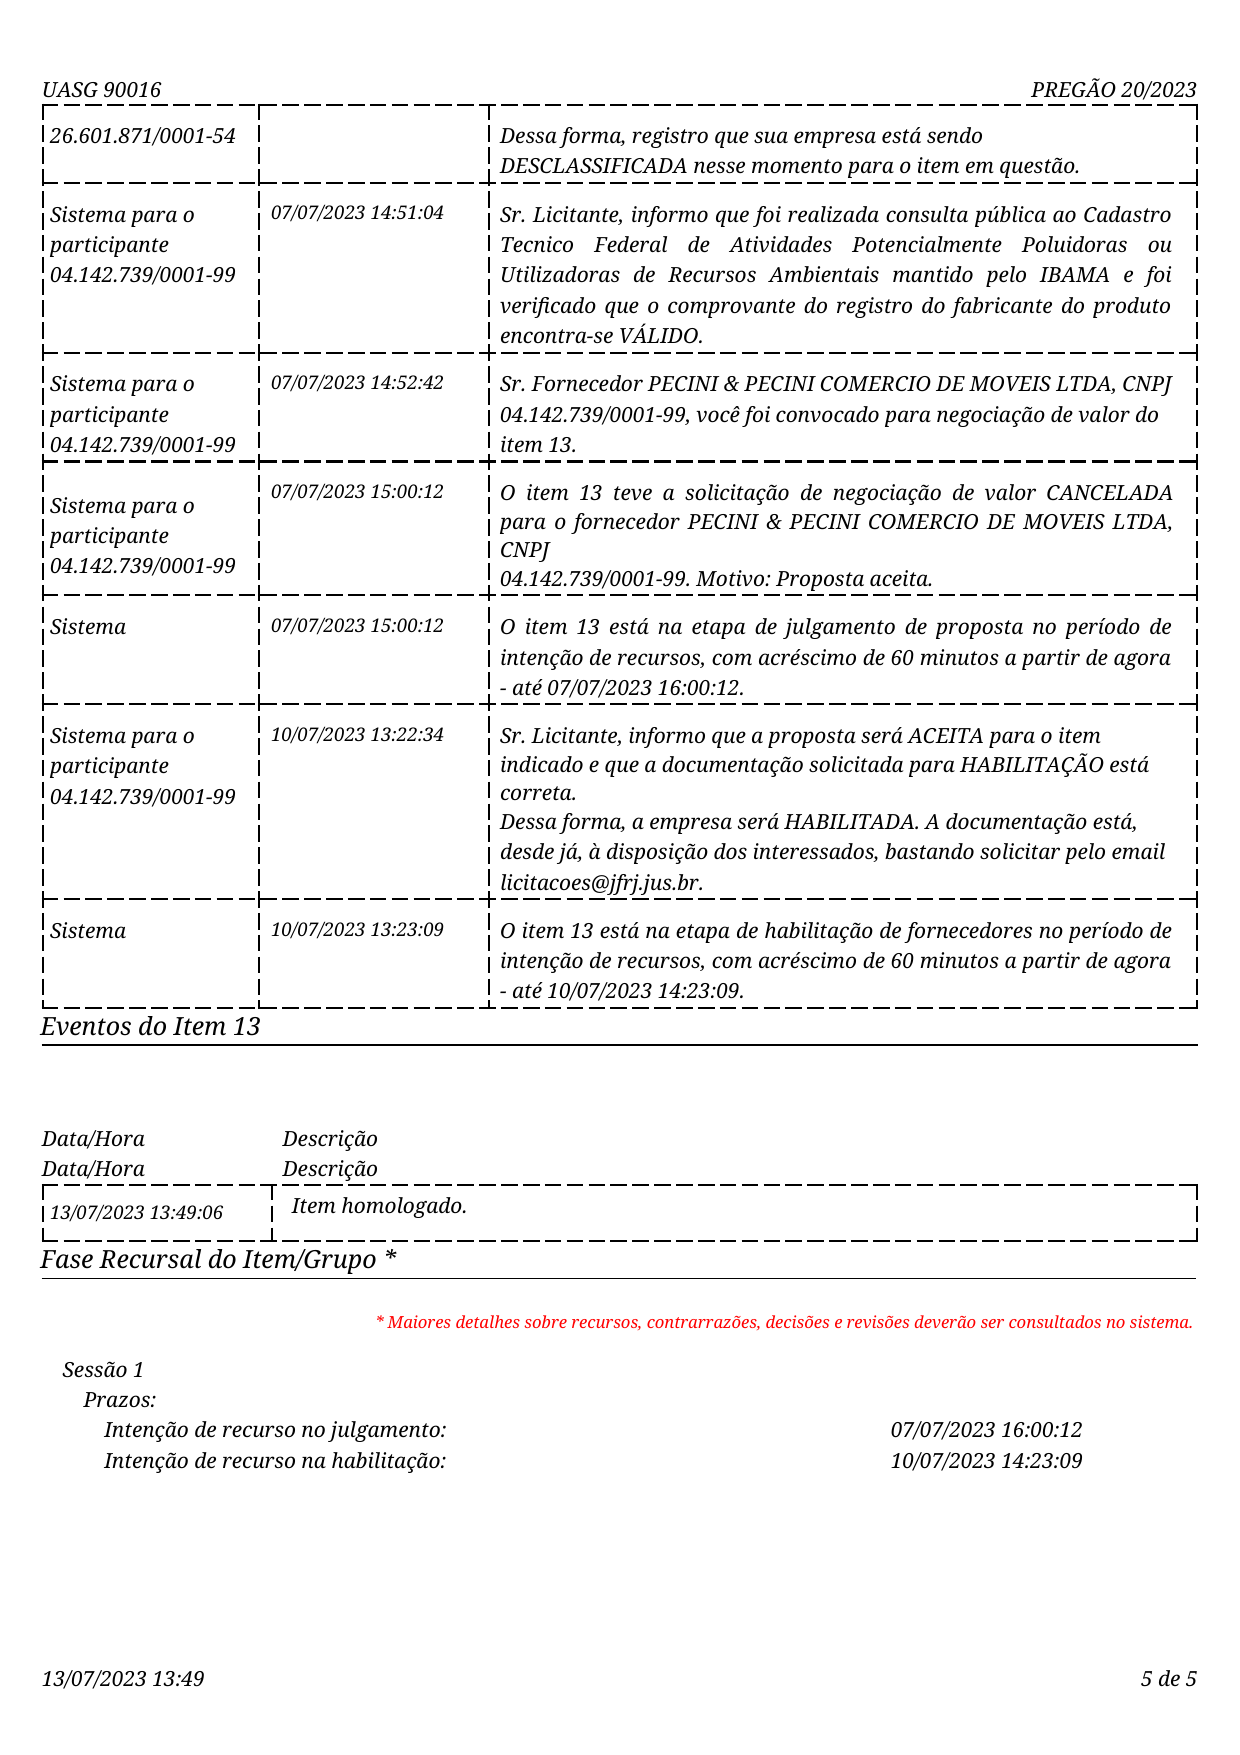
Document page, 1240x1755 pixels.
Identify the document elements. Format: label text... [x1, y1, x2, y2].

table_cell Dessa forma, registro que sua empresa está sendo DESCLASSIFICADA nesse momento para o item em questão. [489, 104, 1197, 182]
table_cell Sr. Licitante, informo que a proposta será ACEITA para o item indicado e que a documentação solicitada para HABILITAÇÃO está correta. Dessa forma, a empresa será HABILITADA. A documentação está, desde já, à disposição dos interessados, bastando solicitar pelo email licitacoes@jfrj.jus.br. [489, 703, 1197, 898]
text Eventos do Item 13 [40, 1009, 1199, 1043]
table_cell 07/07/2023 16:00:12 [518, 1416, 1085, 1446]
table_cell 07/07/2023 14:51:04 [259, 182, 488, 352]
table_cell Sr. Licitante, informo que foi realizada consulta pública ao Cadastro Tecnico Federal de Atividades Potencialmente Poluidoras ou Utilizadoras de Recursos Ambientais mantido pelo IBAMA e foi verificado que o comprovante do registro do fabricante do produto encontra-se VÁLIDO. [489, 182, 1197, 352]
text Data/Hora Descrição [42, 1154, 1199, 1182]
table_cell O item 13 está na etapa de habilitação de fornecedores no período de intenção de recursos, com acréscimo de 60 minutos a partir de agora - até 10/07/2023 14:23:09. [489, 898, 1197, 1007]
table_cell Sr. Fornecedor PECINI & PECINI COMERCIO DE MOVEIS LTDA, CNPJ 04.142.739/0001-99, você foi convocado para negociação de valor do item 13. [489, 352, 1197, 460]
table_cell [259, 104, 488, 182]
table_cell 10/07/2023 13:23:09 [259, 898, 488, 1007]
table_header Item homologado. [272, 1184, 1197, 1240]
table_header Sessão 1 Prazos: [63, 1355, 518, 1416]
table_cell Sistema para o participante 04.142.739/0001-99 [43, 703, 259, 898]
table_cell Sistema para o participante 04.142.739/0001-99 [43, 352, 259, 460]
table_cell 10/07/2023 13:22:34 [259, 703, 488, 898]
text Data/Hora Descrição [42, 1124, 1199, 1153]
table_cell Sistema para o participante 04.142.739/0001-99 [43, 182, 259, 352]
table_cell O item 13 teve a solicitação de negociação de valor CANCELADA para o fornecedor PECINI & PECINI COMERCIO DE MOVEIS LTDA, CNPJ 04.142.739/0001-99. Motivo: Proposta aceita. [489, 460, 1197, 594]
table_header 13/07/2023 13:49:06 [43, 1184, 272, 1240]
table_cell Intenção de recurso no julgamento: [63, 1416, 518, 1446]
table_cell Sistema [43, 594, 259, 703]
table_cell 07/07/2023 15:00:12 [259, 594, 488, 703]
text * Maiores detalhes sobre recursos, contrarrazões, decisões e revisões deverão ser consultados no sistema. [42, 1311, 1196, 1333]
table_cell Intenção de recurso na habilitação: [63, 1446, 518, 1476]
table_cell 10/07/2023 14:23:09 [518, 1446, 1085, 1476]
table_cell O item 13 está na etapa de julgamento de proposta no período de intenção de recursos, com acréscimo de 60 minutos a partir de agora - até 07/07/2023 16:00:12. [489, 594, 1197, 703]
text Fase Recursal do Item/Grupo * [40, 1242, 1199, 1276]
table_cell 26.601.871/0001-54 [43, 104, 259, 182]
table_header [518, 1355, 1085, 1416]
table_cell Sistema para o participante 04.142.739/0001-99 [43, 460, 259, 594]
table_cell Sistema [43, 898, 259, 1007]
table_cell 07/07/2023 15:00:12 [259, 460, 488, 594]
table_cell 07/07/2023 14:52:42 [259, 352, 488, 460]
